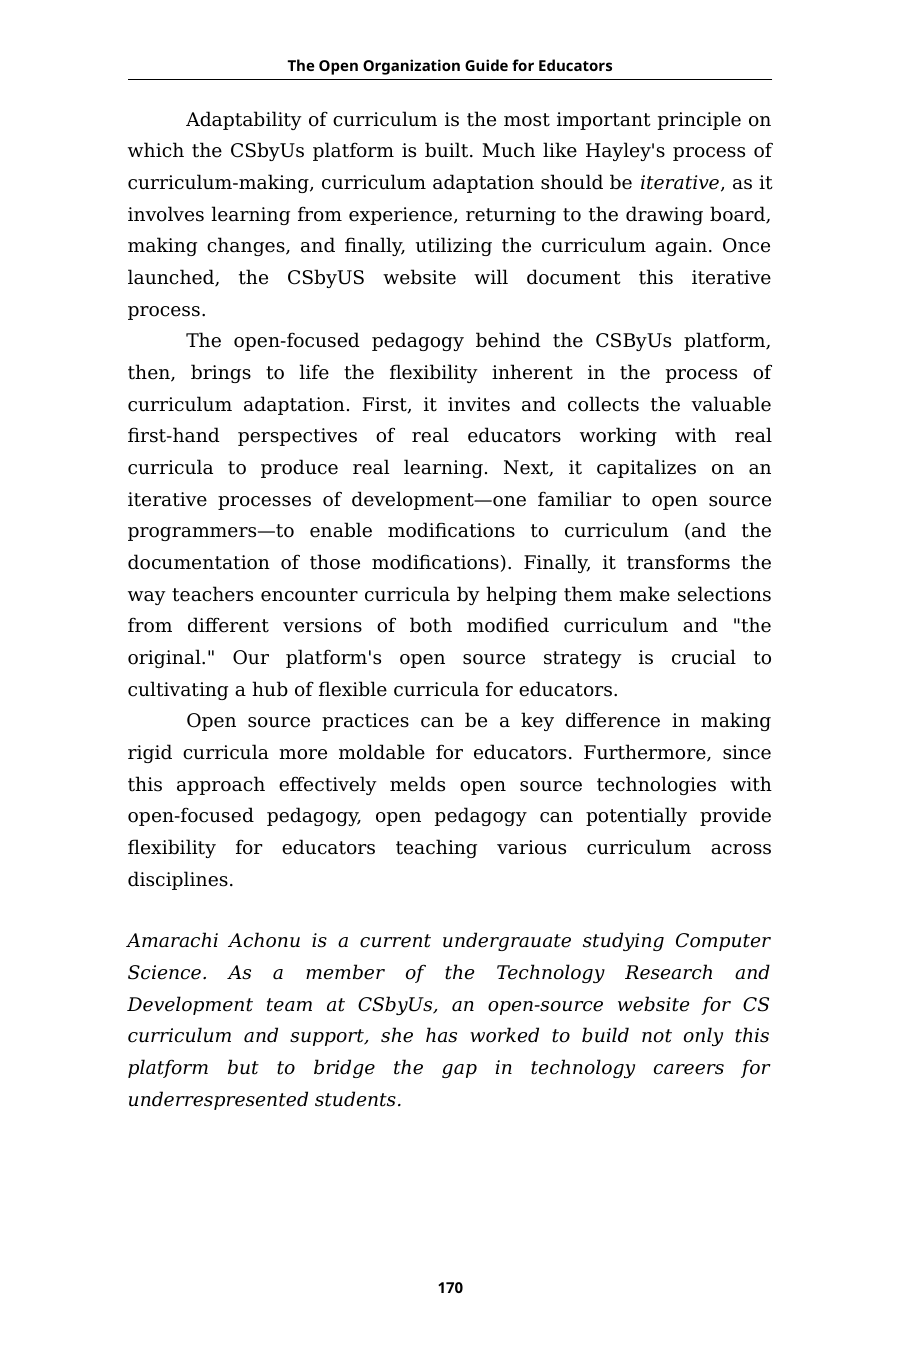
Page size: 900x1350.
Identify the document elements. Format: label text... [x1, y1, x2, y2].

text Adaptability of curriculum is the most important principle on which the CSbyUs platform is built. Much like Hayley's process of curriculum-making, curriculum adaptation should be iterative, as it involves learning from experience, returning to the drawing board, making changes, and finally, utilizing the curriculum again. Once launched, the CSbyUS website will document this iterative process. [127, 109, 772, 321]
text Amarachi Achonu is a current undergrauate studying Computer Science. As a member of the Technology Research and Development team at CSbyUs, an open-source website for CS curriculum and support, she has worked to build not only this platform but to bridge the gap in technology careers for underrespresented students. [127, 930, 772, 1111]
text The open-focused pedagogy behind the CSByUs platform, then, brings to life the flexibility inherent in the process of curriculum adaptation. First, it invites and collects the valuable first-hand perspectives of real educators working with real curricula to produce real learning. Next, it capitalizes on an iterative processes of development—one familiar to open source programmers—to enable modifications to curriculum (and the documentation of those modifications). Finally, it transforms the way teachers encounter curricula by helping them make selections from different versions of both modified curriculum and "the original." Our platform's open source strategy is crucial to cultivating a hub of flexible curricula for educators. [127, 330, 772, 701]
text Open source practices can be a key difference in making rigid curricula more moldable for educators. Furthermore, since this approach effectively melds open source technologies with open-focused pedagogy, open pedagogy can potentially provide flexibility for educators teaching various curriculum across disciplines. [127, 710, 772, 891]
